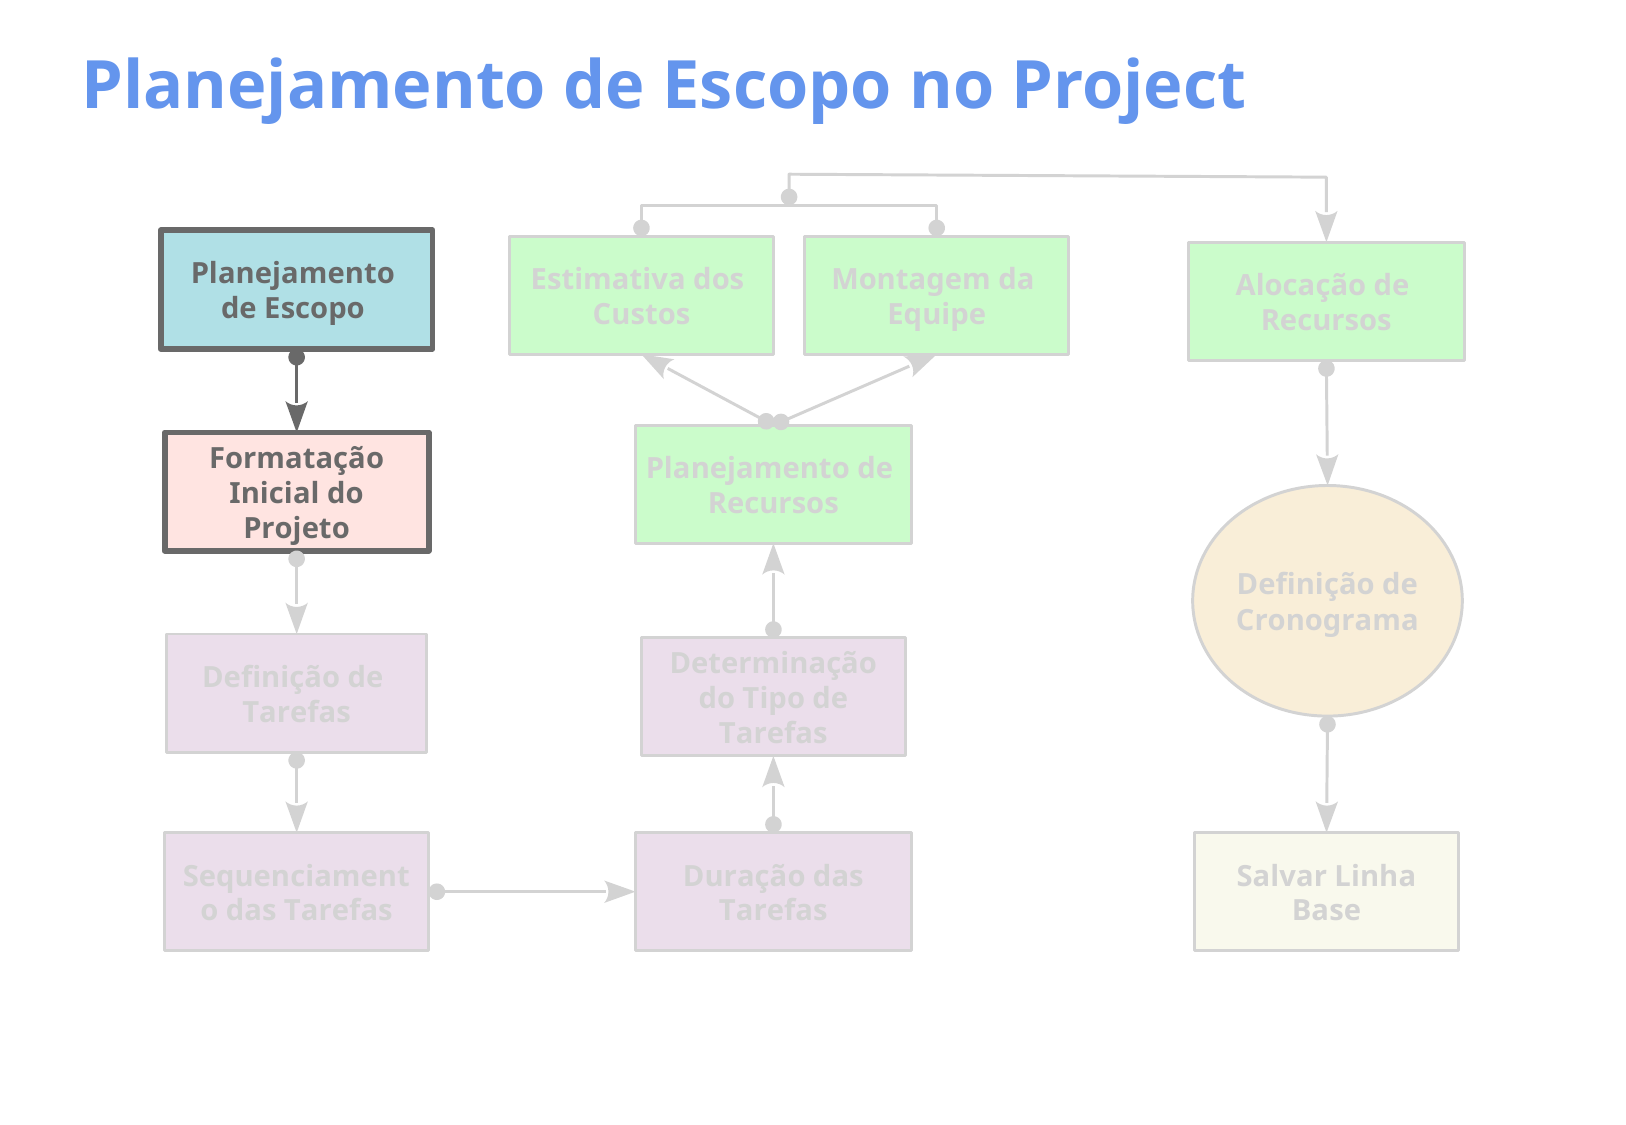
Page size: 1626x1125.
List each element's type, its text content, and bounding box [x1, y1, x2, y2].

title Planejamento de Escopo no Project [81, 41, 1544, 122]
text_box Definição de Tarefas [166, 634, 427, 753]
text_box Formatação Inicial do Projeto [164, 432, 429, 551]
text_box Determinação do Tipo de Tarefas [641, 637, 906, 756]
text_box Estimativa dos Custos [509, 236, 774, 355]
text_box Planejamento de Recursos [635, 425, 912, 544]
text_box Salvar Linha Base [1194, 832, 1459, 951]
text_box Planejamento de Escopo [160, 230, 433, 349]
text_box Montagem da Equipe [804, 236, 1069, 355]
text_box Duração das Tarefas [635, 832, 912, 951]
text_box Alocação de Recursos [1188, 242, 1465, 361]
text_box Sequenciamento das Tarefas [164, 832, 429, 951]
text_box Definição de Cronograma [1192, 485, 1463, 717]
